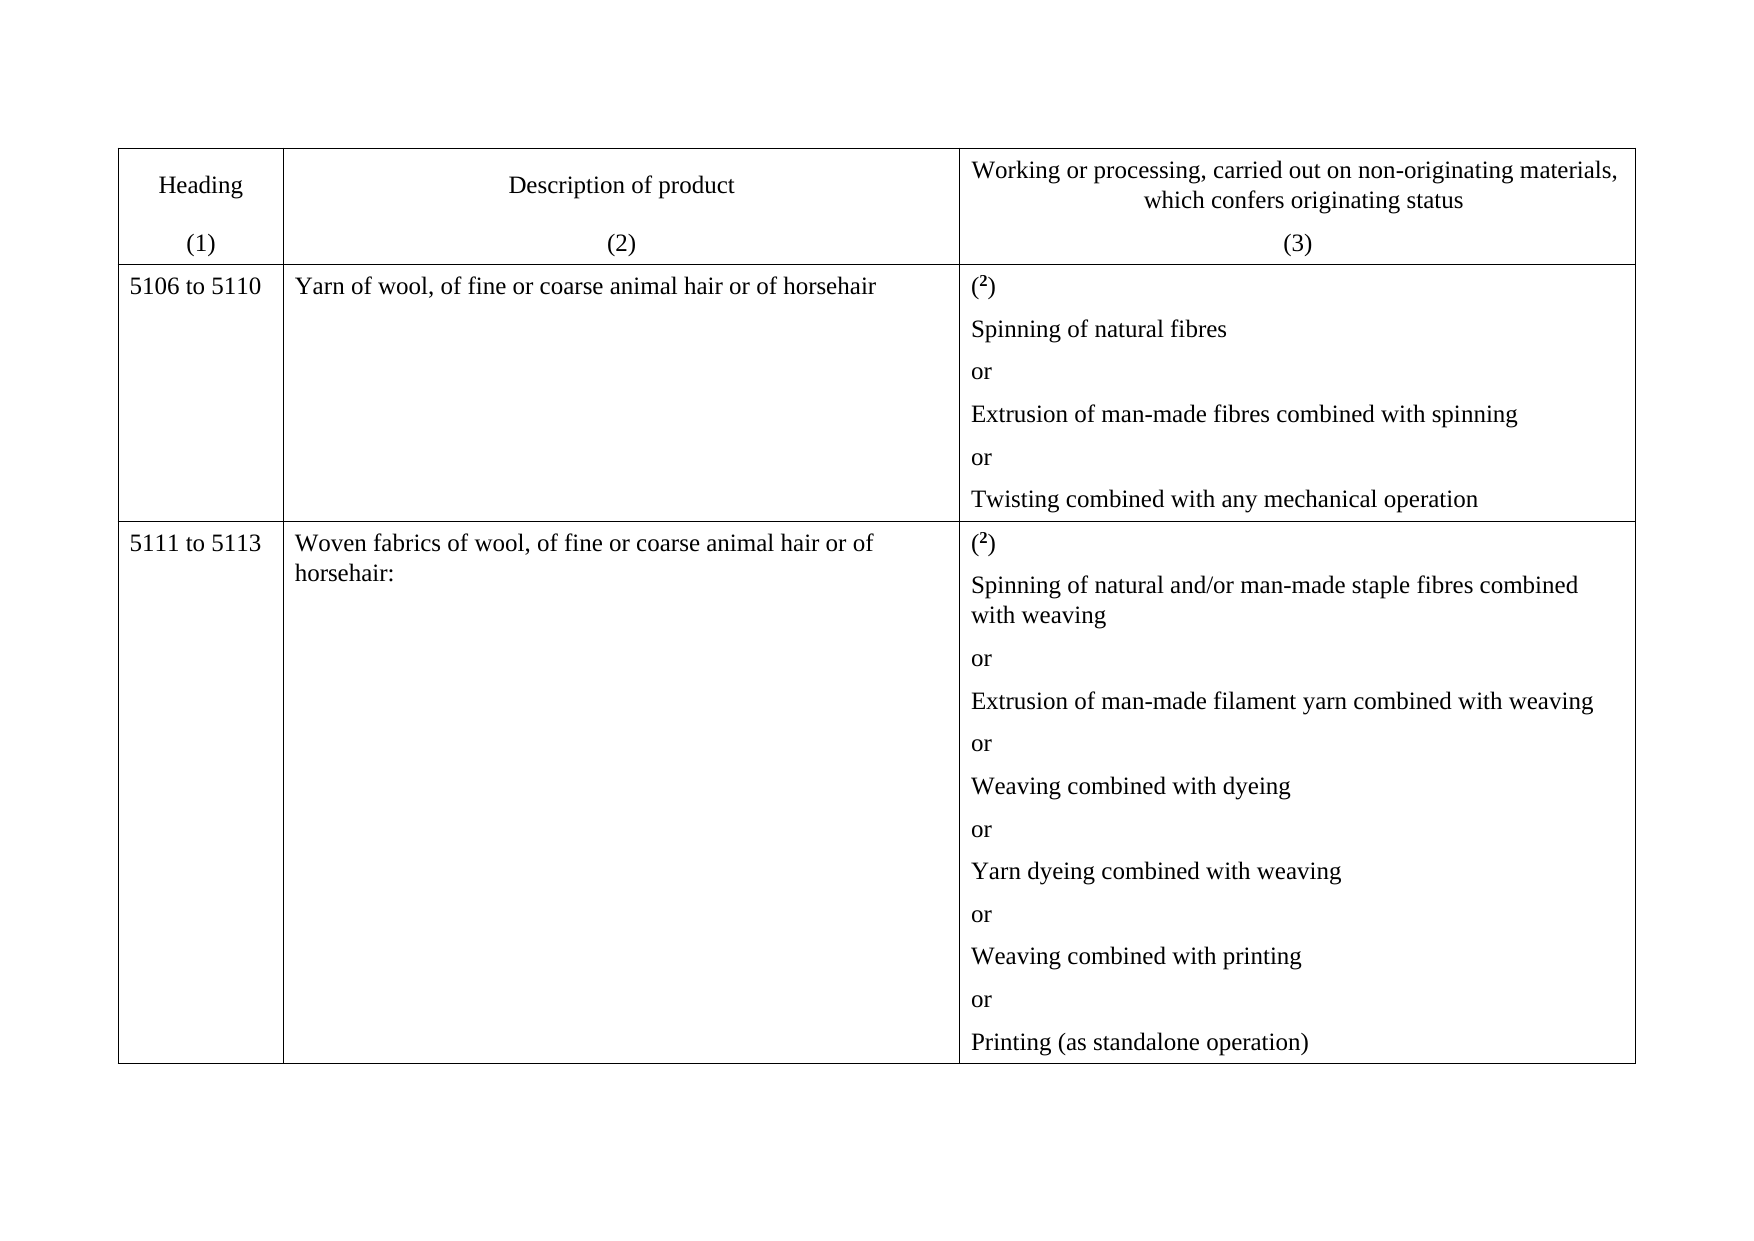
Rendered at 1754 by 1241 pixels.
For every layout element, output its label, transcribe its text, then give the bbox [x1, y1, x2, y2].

table_cell Yarn of wool, of fine or coarse animal hair or of horsehair [284, 265, 959, 521]
table_cell 5106 to 5110 [119, 265, 283, 521]
table_header Working or processing, carried out on non‑originating materials, which confers originating status [960, 149, 1635, 221]
table_header Heading [119, 149, 283, 221]
table_cell (2) Spinning of natural fibres or Extrusion of man-made fibres combined with spinning or Twisting combined with any mechanical operation [960, 265, 1635, 521]
table_cell (2) Spinning of natural and/or man-made staple fibres combined with weaving or Extrusion of man-made filament yarn combined with weaving or Weaving combined with dyeing or Yarn dyeing combined with weaving or Weaving combined with printing or Printing (as standalone operation) [960, 522, 1635, 1063]
table_cell (2) [284, 221, 959, 264]
table_cell Woven fabrics of wool, of fine or coarse animal hair or of horsehair: [284, 522, 959, 1063]
table_cell (1) [119, 221, 283, 264]
table_cell 5111 to 5113 [119, 522, 283, 1063]
table_cell (3) [960, 221, 1635, 264]
table_header Description of product [284, 149, 959, 221]
